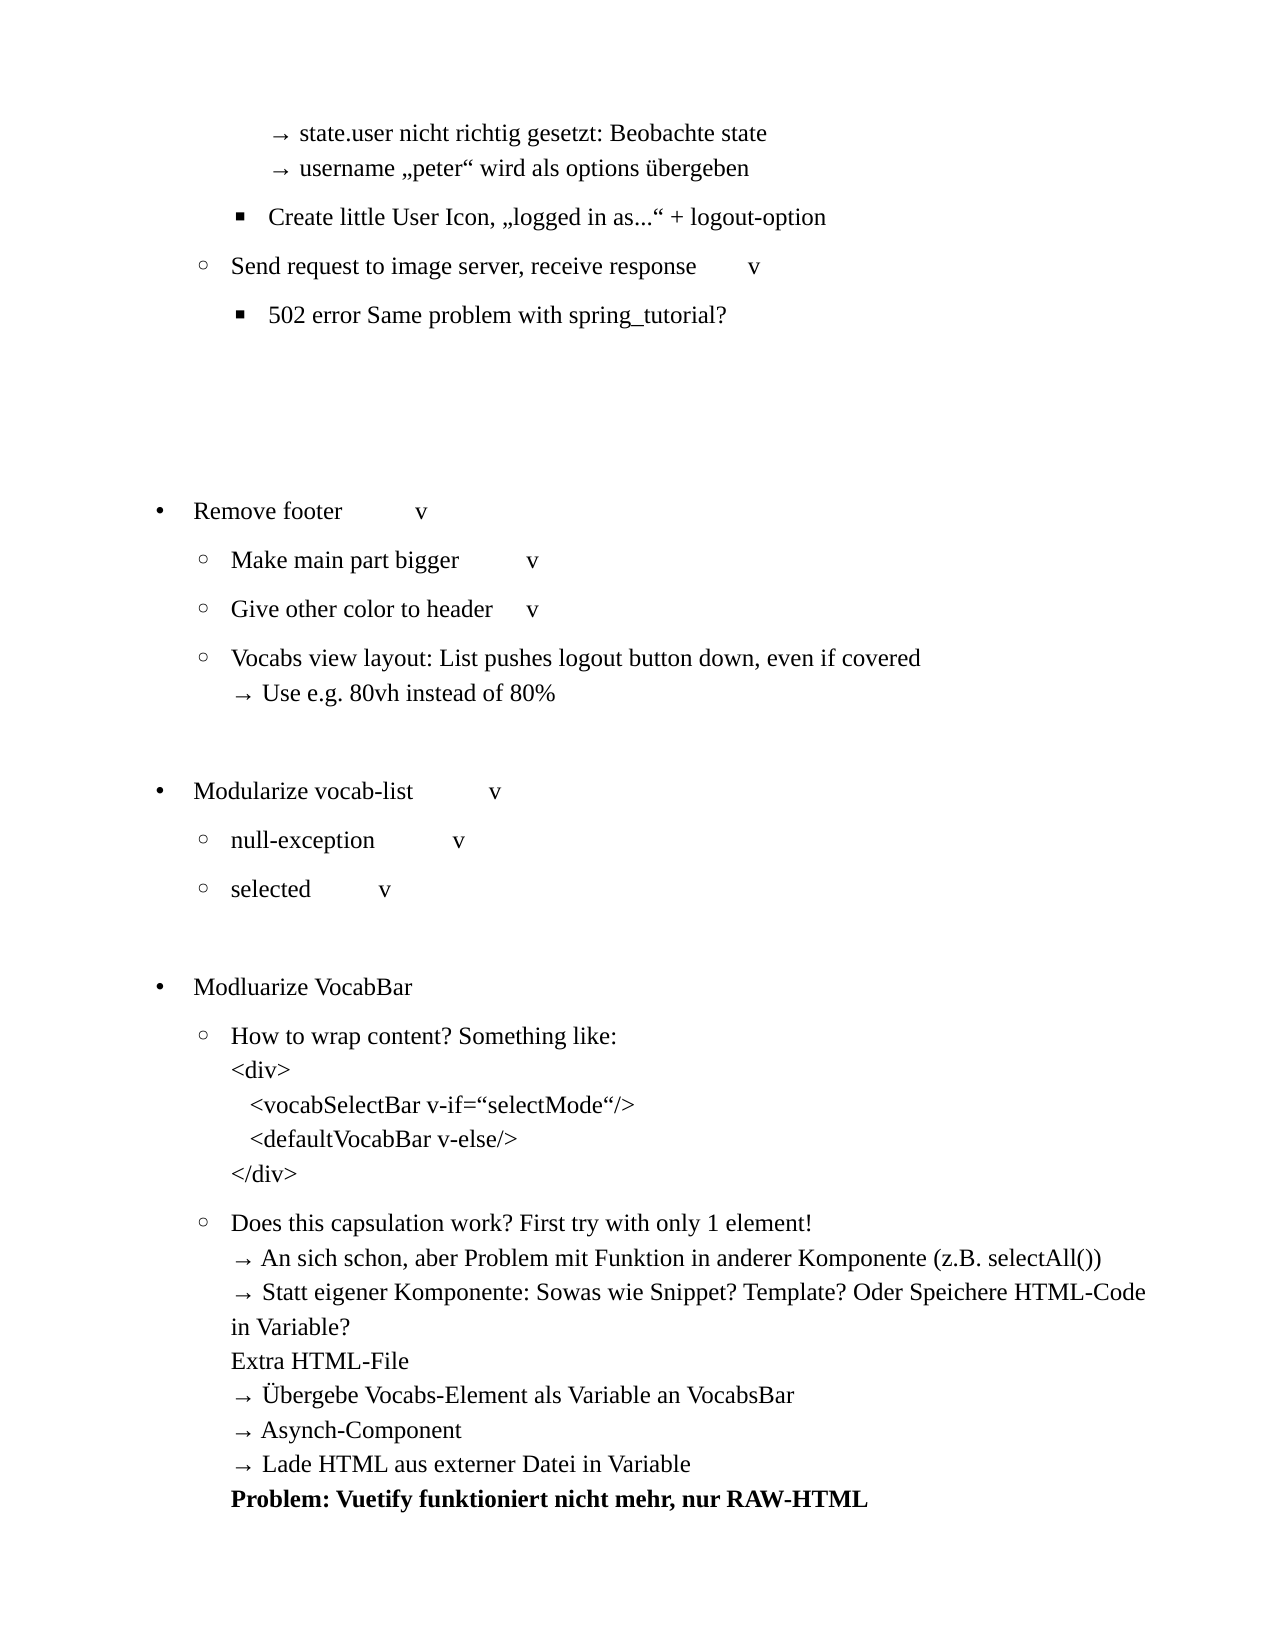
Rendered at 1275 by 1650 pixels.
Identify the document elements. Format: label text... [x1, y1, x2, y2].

list selected v [193, 874, 1157, 903]
list Give other color to header v [193, 594, 1157, 623]
list How to wrap content? Something like: <div> <vocabSelectBar v-if=“selectMode“/> <defaultVocabBar v-else/> </div> [193, 1021, 1157, 1188]
list Make main part bigger v [193, 545, 1157, 574]
list Vocabs view layout: List pushes logout button down, even if covered → Use e.g. 80vh instead of 80% [193, 643, 1157, 706]
list → state.user nicht richtig gesetzt: Beobachte state → username „peter“ wird als options übergeben [231, 118, 1157, 181]
list 502 error Same problem with spring_tutorial? [231, 300, 1157, 328]
list Modularize vocab-list v [156, 776, 1157, 804]
list Create little User Icon, „logged in as...“ + logout-option [231, 202, 1157, 230]
list Modluarize VocabBar [156, 972, 1157, 1001]
list Does this capsulation work? First try with only 1 element! → An sich schon, aber Problem mit Funktion in anderer Komponente (z.B. selectAll()) → Statt eigener Komponente: Sowas wie Snippet? Template? Oder Speichere HTML-Code in Variable? Extra HTML-File → Übergebe Vocabs-Element als Variable an VocabsBar → Asynch-Component → Lade HTML aus externer Datei in Variable Problem: Vuetify funktioniert nicht mehr, nur RAW-HTML [193, 1208, 1157, 1513]
list null-exception v [193, 825, 1157, 854]
list Send request to image server, receive response v [193, 251, 1157, 279]
list Remove footer v [156, 496, 1157, 525]
